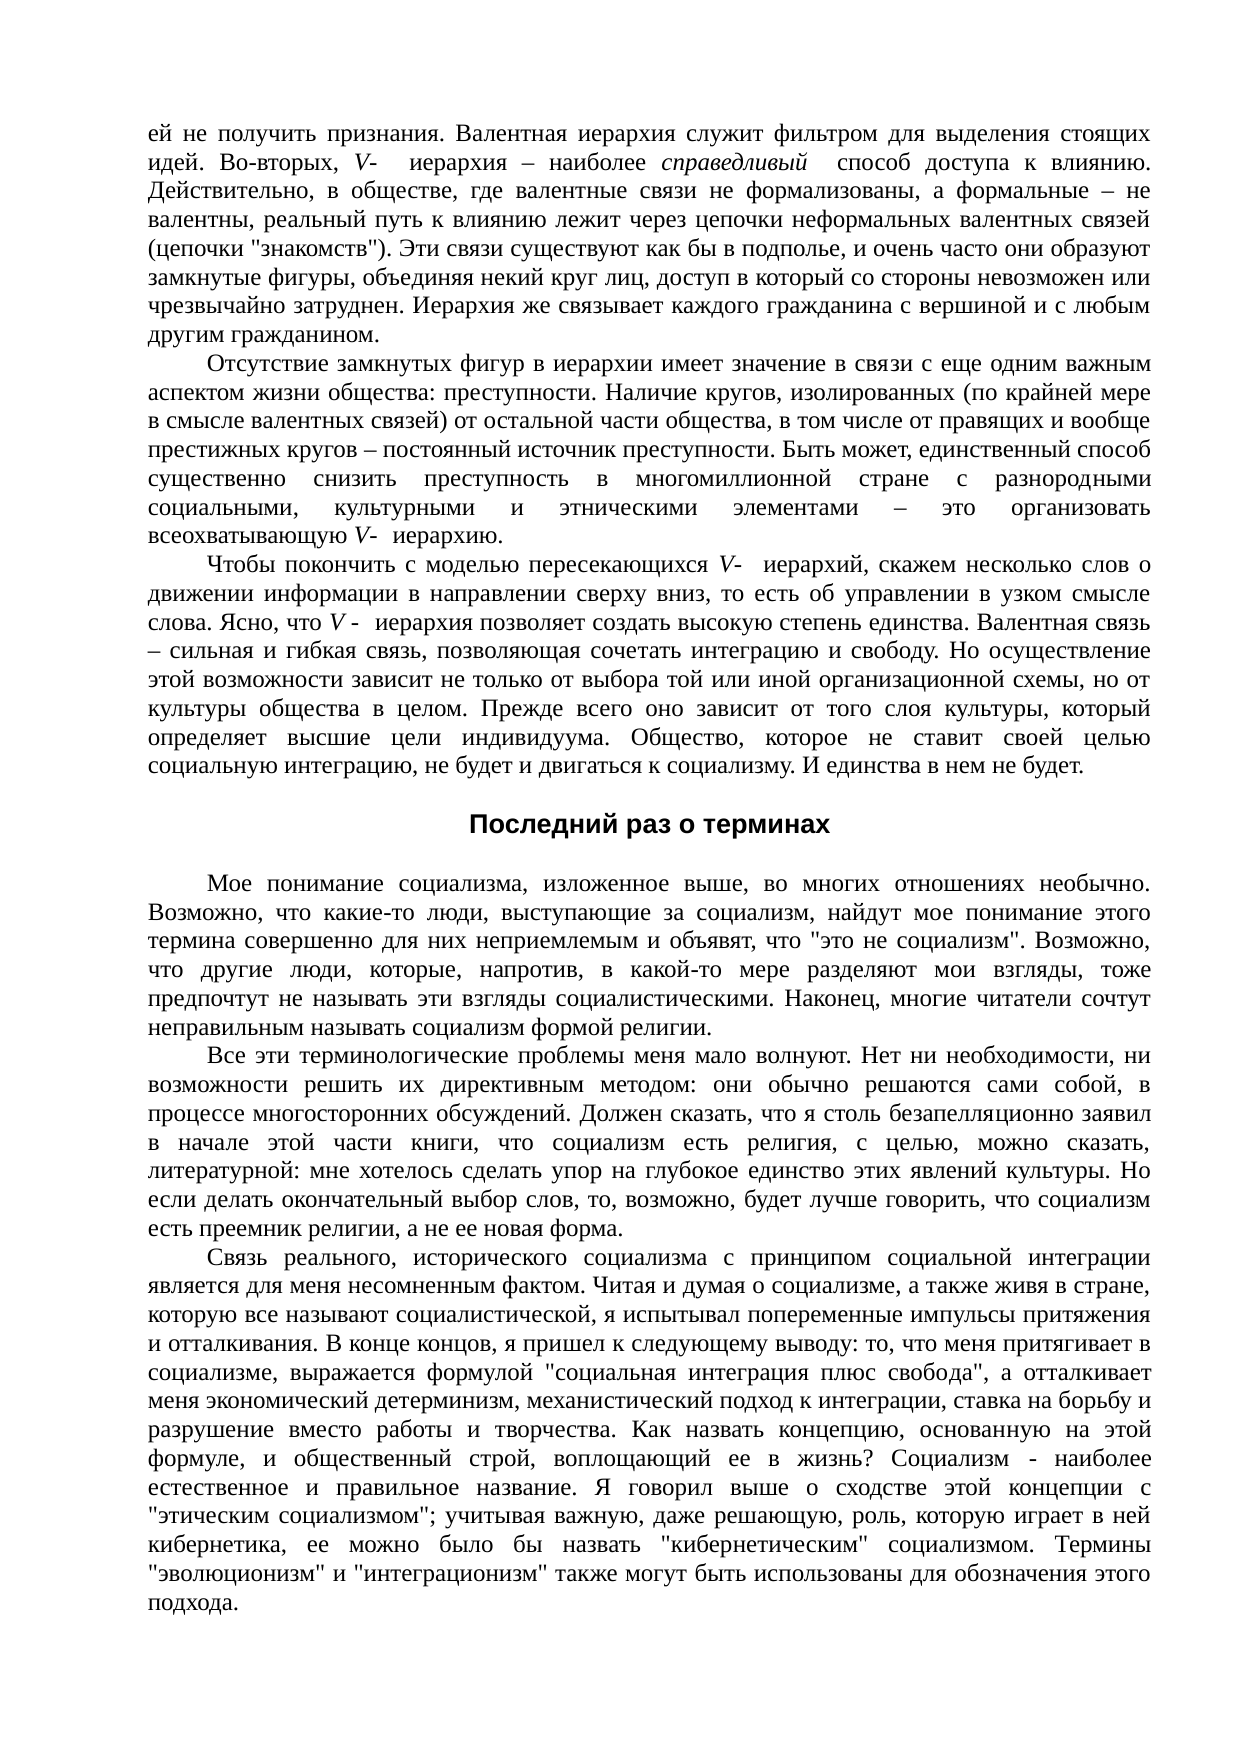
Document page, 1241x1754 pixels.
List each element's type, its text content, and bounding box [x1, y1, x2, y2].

text ей не получить признания. Валентная иерархия служит фильтром для выделения стоящих идей. Во‑вторых, V‑ иерархия – наиболее справедливый способ до­ступа к влиянию. Действительно, в обществе, где валентные связи не формализованы, а формальные – не валентны, реальный путь к влиянию лежит через цепочки неформальных валентных связей (цепочки "знакомств"). Эти связи существуют как бы в подполье, и очень часто они образуют замкнутые фигуры, объе­диняя некий круг лиц, доступ в который со стороны невозможен или чрезвычайно затруднен. Иерархия же связывает каждого гражданина с вершиной и с любым другим гражданином. [148, 118, 1152, 348]
subtitle Последний раз о терминах [148, 808, 1152, 839]
text Связь реального, исторического социализма с принципом социальной интеграции является для меня несомненным фактом. Читая и думая о социализме, а также живя в стране, которую все называют социалистической, я испытывал попеременные импульсы притяжения и отталкивания. В конце концов, я при­шел к следующему выводу: то, что меня притягивает в социализ­ме, выражается формулой "социальная интеграция плюс свобо­да", а отталкивает меня экономический детерминизм, механи­стический подход к интеграции, ставка на борьбу и разрушение вместо работы и творчества. Как назвать концепцию, основан­ную на этой формуле, и общественный строй, воплощающий ее в жизнь? Социализм ‑ наиболее естественное и правильное на­звание. Я говорил выше о сходстве этой концепции с "этическим социализмом"; учитывая важную, даже решающую, роль, которую играет в ней кибернетика, ее можно было бы назвать "кибер­нетическим" социализмом. Термины "эволюционизм" и "интеграционизм" также могут быть использованы для обозначения этого подхода. [148, 1242, 1152, 1616]
text Мое понимание социализма, изложенное выше, во многих отношениях необычно. Возможно, что какие‑то люди, выступаю­щие за социализм, найдут мое понимание этого термина совер­шенно для них неприемлемым и объявят, что "это не социализм". Возможно, что другие люди, которые, напротив, в какой‑то ме­ре разделяют мои взгляды, тоже предпочтут не называть эти взгляды социалистическими. Наконец, многие читатели сочтут неправильным называть социализм формой религии. [148, 868, 1152, 1041]
text Чтобы покончить с моделью пересекающихся V‑ иерархий, скажем несколько слов о движении информации в направлении сверху вниз, то есть об управлении в узком смысле слова. Ясно, что V ‑ иерархия позволяет создать высокую степень единства. Валентная связь – сильная и гибкая связь, позволяющая соче­тать интеграцию и свободу. Но осуществление этой возможности зависит не только от выбора той или иной организационной схемы, но от культуры общества в целом. Прежде всего оно зависит от того слоя культуры, который определяет высшие цели индивидуума. Общество, которое не ставит своей целью социальную интеграцию, не будет и двигаться к социализму. И единства в нем не будет. [148, 549, 1152, 779]
text Все эти терминологические проблемы меня мало волнуют. Нет ни необходимости, ни возможности решить их директивным методом: они обычно решаются сами собой, в процессе много­сторонних обсуждений. Должен сказать, что я столь безапелля­ционно заявил в начале этой части книги, что социализм есть религия, с целью, можно сказать, литературной: мне хотелось сделать упор на глубокое единство этих явлений культуры. Но если делать окончательный выбор слов, то, возможно, будет лучше говорить, что социализм есть преемник религии, а не ее новая форма. [148, 1041, 1152, 1242]
text Отсутствие замкнутых фигур в иерархии имеет значение в свя­зи с еще одним важным аспектом жизни общества: преступно­сти. Наличие кругов, изолированных (по крайней мере в смыс­ле валентных связей) от остальной части общества, в том числе от правящих и вообще престижных кругов – постоянный источ­ник преступности. Быть может, единственный способ существен­но снизить преступность в многомиллионной стране с разнород­ными социальными, культурными и этническими элементами – это организовать всеохватывающую V‑ иерархию. [148, 348, 1152, 549]
